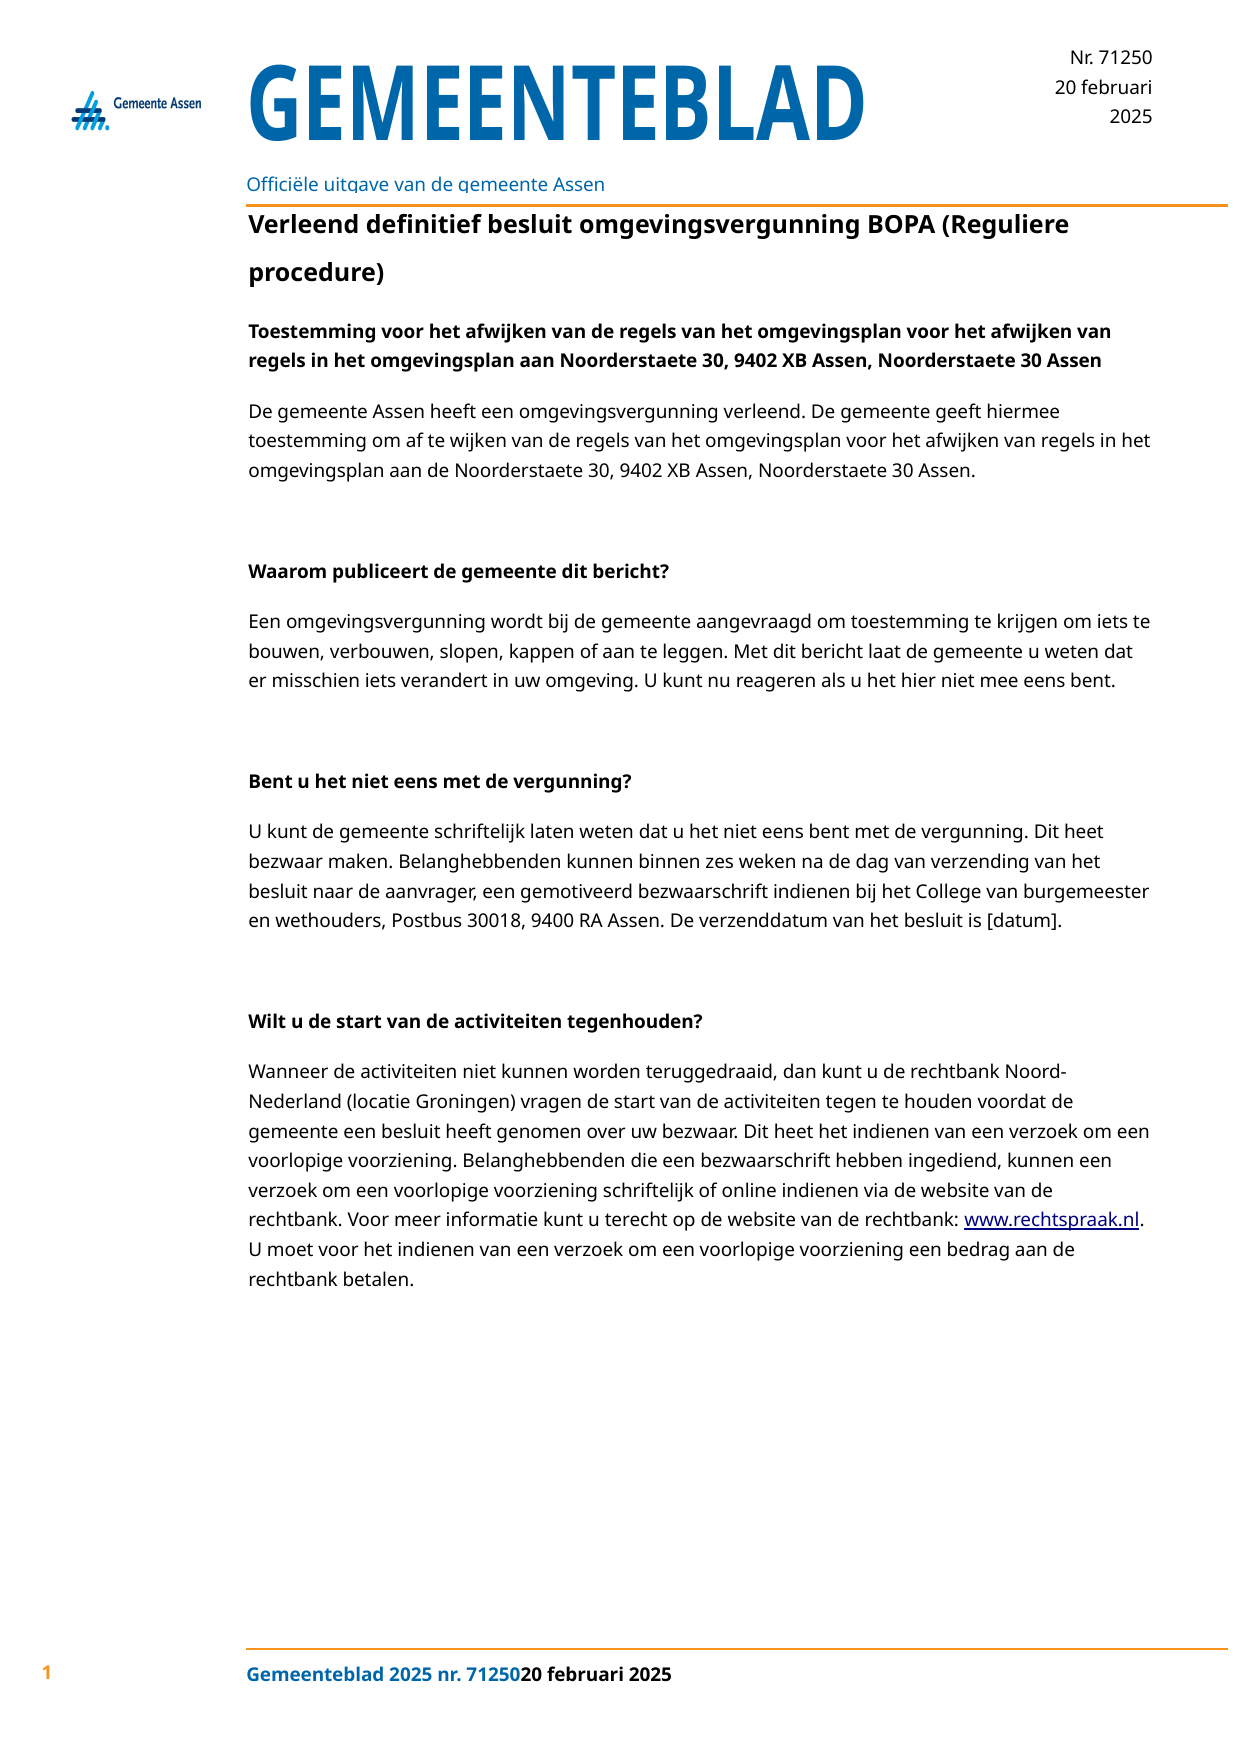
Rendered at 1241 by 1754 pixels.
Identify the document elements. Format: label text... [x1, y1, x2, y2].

text Toestemming voor het afwijken van de regels van het omgevingsplan voor het afwijken van regels in het omgevingsplan aan Noorderstaete 30, 9402 XB Assen, Noorderstaete 30 Assen [248, 318, 1152, 373]
picture [41, 47, 231, 172]
text Wilt u de start van de activiteiten tegenhouden? [248, 1008, 1152, 1034]
text Bent u het niet eens met de vergunning? [248, 768, 1152, 794]
text De gemeente Assen heeft een omgevingsvergunning verleend. De gemeente geeft hiermee toestemming om af te wijken van de regels van het omgevingsplan voor het afwijken van regels in het omgevingsplan aan de Noorderstaete 30, 9402 XB Assen, Noorderstaete 30 Assen. [248, 398, 1152, 483]
text Verleend definitief besluit omgevingsvergunning BOPA (Reguliere procedure) [248, 207, 1152, 288]
text Wanneer de activiteiten niet kunnen worden teruggedraaid, dan kunt u de rechtbank Noord-Nederland (locatie Groningen) vragen de start van de activiteiten tegen te houden voordat de gemeente een besluit heeft genomen over uw bezwaar. Dit heet het indienen van een verzoek om een voorlopige voorziening. Belanghebbenden die een bezwaarschrift hebben ingediend, kunnen een verzoek om een voorlopige voorziening schriftelijk of online indienen via de website van de rechtbank. Voor meer informatie kunt u terecht op de website van de rechtbank: www.rechtspraak.nl. U moet voor het indienen van een verzoek om een voorlopige voorziening een bedrag aan de rechtbank betalen. [248, 1059, 1152, 1292]
text Waarom publiceert de gemeente dit bericht? [248, 558, 1152, 584]
text Een omgevingsvergunning wordt bij de gemeente aangevraagd om toestemming te krijgen om iets te bouwen, verbouwen, slopen, kappen of aan te leggen. Met dit bericht laat de gemeente u weten dat er misschien iets verandert in uw omgeving. U kunt nu reageren als u het hier niet mee eens bent. [248, 608, 1152, 693]
text U kunt de gemeente schriftelijk laten weten dat u het niet eens bent met de vergunning. Dit heet bezwaar maken. Belanghebbenden kunnen binnen zes weken na de dag van verzending van het besluit naar de aanvrager, een gemotiveerd bezwaarschrift indienen bij het College van burgemeester en wethouders, Postbus 30018, 9400 RA Assen. De verzenddatum van het besluit is [datum]. [248, 819, 1152, 933]
